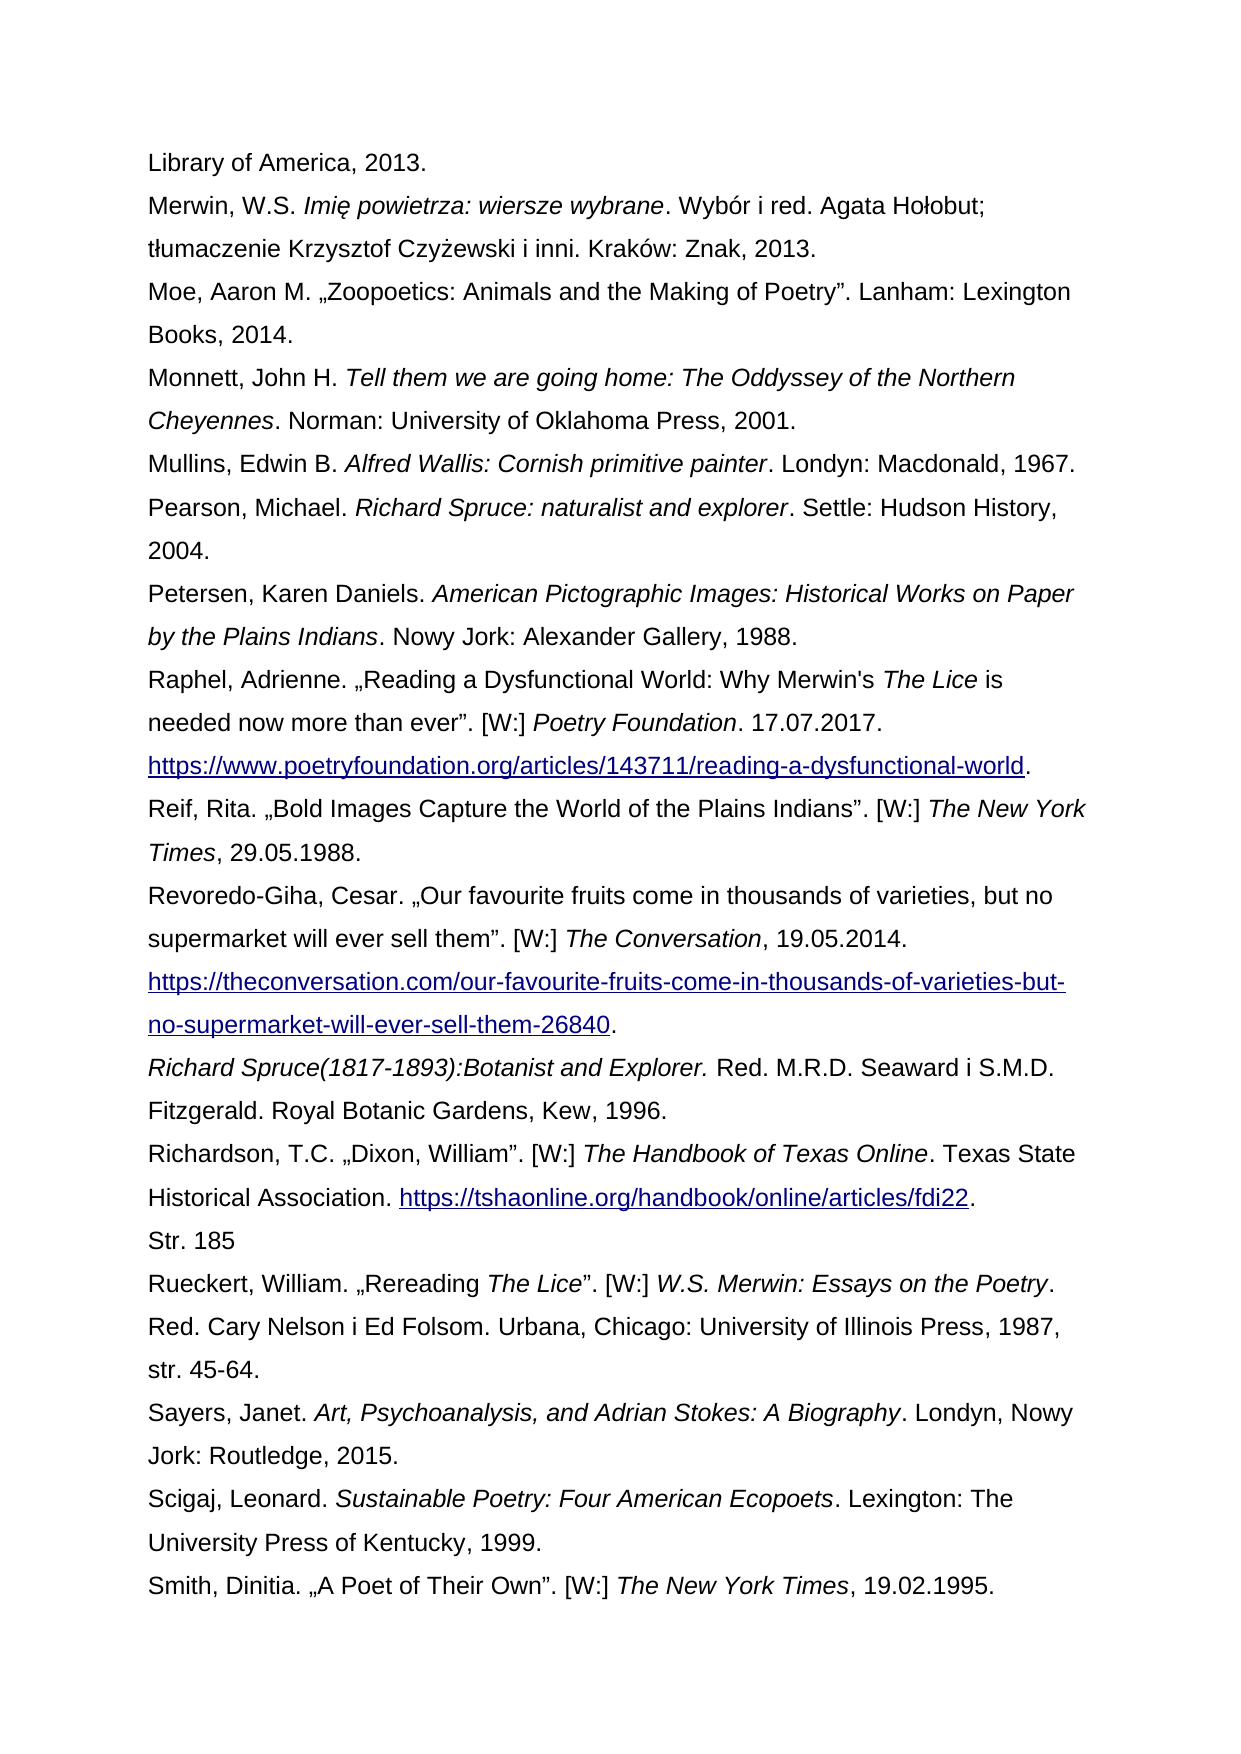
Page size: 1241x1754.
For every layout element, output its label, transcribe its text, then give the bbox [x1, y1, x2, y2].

text Scigaj, Leonard. Sustainable Poetry: Four American Ecopoets. Lexington: The University Press of Kentucky, 1999. [148, 1484, 1093, 1556]
text Moe, Aaron M. „Zoopoetics: Animals and the Making of Poetry”. Lanham: Lexington Books, 2014. [148, 277, 1093, 349]
text Revoredo-Giha, Cesar. „Our favourite fruits come in thousands of varieties, but no supermarket will ever sell them”. [W:] The Conversation, 19.05.2014. https://theconversation.com/our-favourite-fruits-come-in-thousands-of-varieties-but-no-supermarket-will-ever-sell-them-26840. [148, 881, 1093, 1039]
text Library of America, 2013. [148, 148, 1093, 176]
text Rueckert, William. „Rereading The Lice”. [W:] W.S. Merwin: Essays on the Poetry. Red. Cary Nelson i Ed Folsom. Urbana, Chicago: University of Illinois Press, 1987, str. 45-64. [148, 1269, 1093, 1384]
text Monnett, John H. Tell them we are going home: The Oddyssey of the Northern Cheyennes. Norman: University of Oklahoma Press, 2001. [148, 363, 1093, 435]
text Str. 185 [148, 1226, 1093, 1254]
text Pearson, Michael. Richard Spruce: naturalist and explorer. Settle: Hudson History, 2004. [148, 493, 1093, 564]
text Reif, Rita. „Bold Images Capture the World of the Plains Indians”. [W:] The New York Times, 29.05.1988. [148, 794, 1093, 866]
text Raphel, Adrienne. „Reading a Dysfunctional World: Why Merwin's The Lice is needed now more than ever”. [W:] Poetry Foundation. 17.07.2017. https://www.poetryfoundation.org/articles/143711/reading-a-dysfunctional-world. [148, 665, 1093, 780]
text Mullins, Edwin B. Alfred Wallis: Cornish primitive painter. Londyn: Macdonald, 1967. [148, 449, 1093, 478]
text Richard Spruce(1817-1893):Botanist and Explorer. Red. M.R.D. Seaward i S.M.D. Fitzgerald. Royal Botanic Gardens, Kew, 1996. [148, 1053, 1093, 1125]
text Sayers, Janet. Art, Psychoanalysis, and Adrian Stokes: A Biography. Londyn, Nowy Jork: Routledge, 2015. [148, 1398, 1093, 1470]
text Richardson, T.C. „Dixon, William”. [W:] The Handbook of Texas Online. Texas State Historical Association. https://tshaonline.org/handbook/online/articles/fdi22. [148, 1139, 1093, 1211]
text Smith, Dinitia. „A Poet of Their Own”. [W:] The New York Times, 19.02.1995. [148, 1571, 1093, 1599]
text Petersen, Karen Daniels. American Pictographic Images: Historical Works on Paper by the Plains Indians. Nowy Jork: Alexander Gallery, 1988. [148, 579, 1093, 651]
text Merwin, W.S. Imię powietrza: wiersze wybrane. Wybór i red. Agata Hołobut; tłumaczenie Krzysztof Czyżewski i inni. Kraków: Znak, 2013. [148, 191, 1093, 263]
